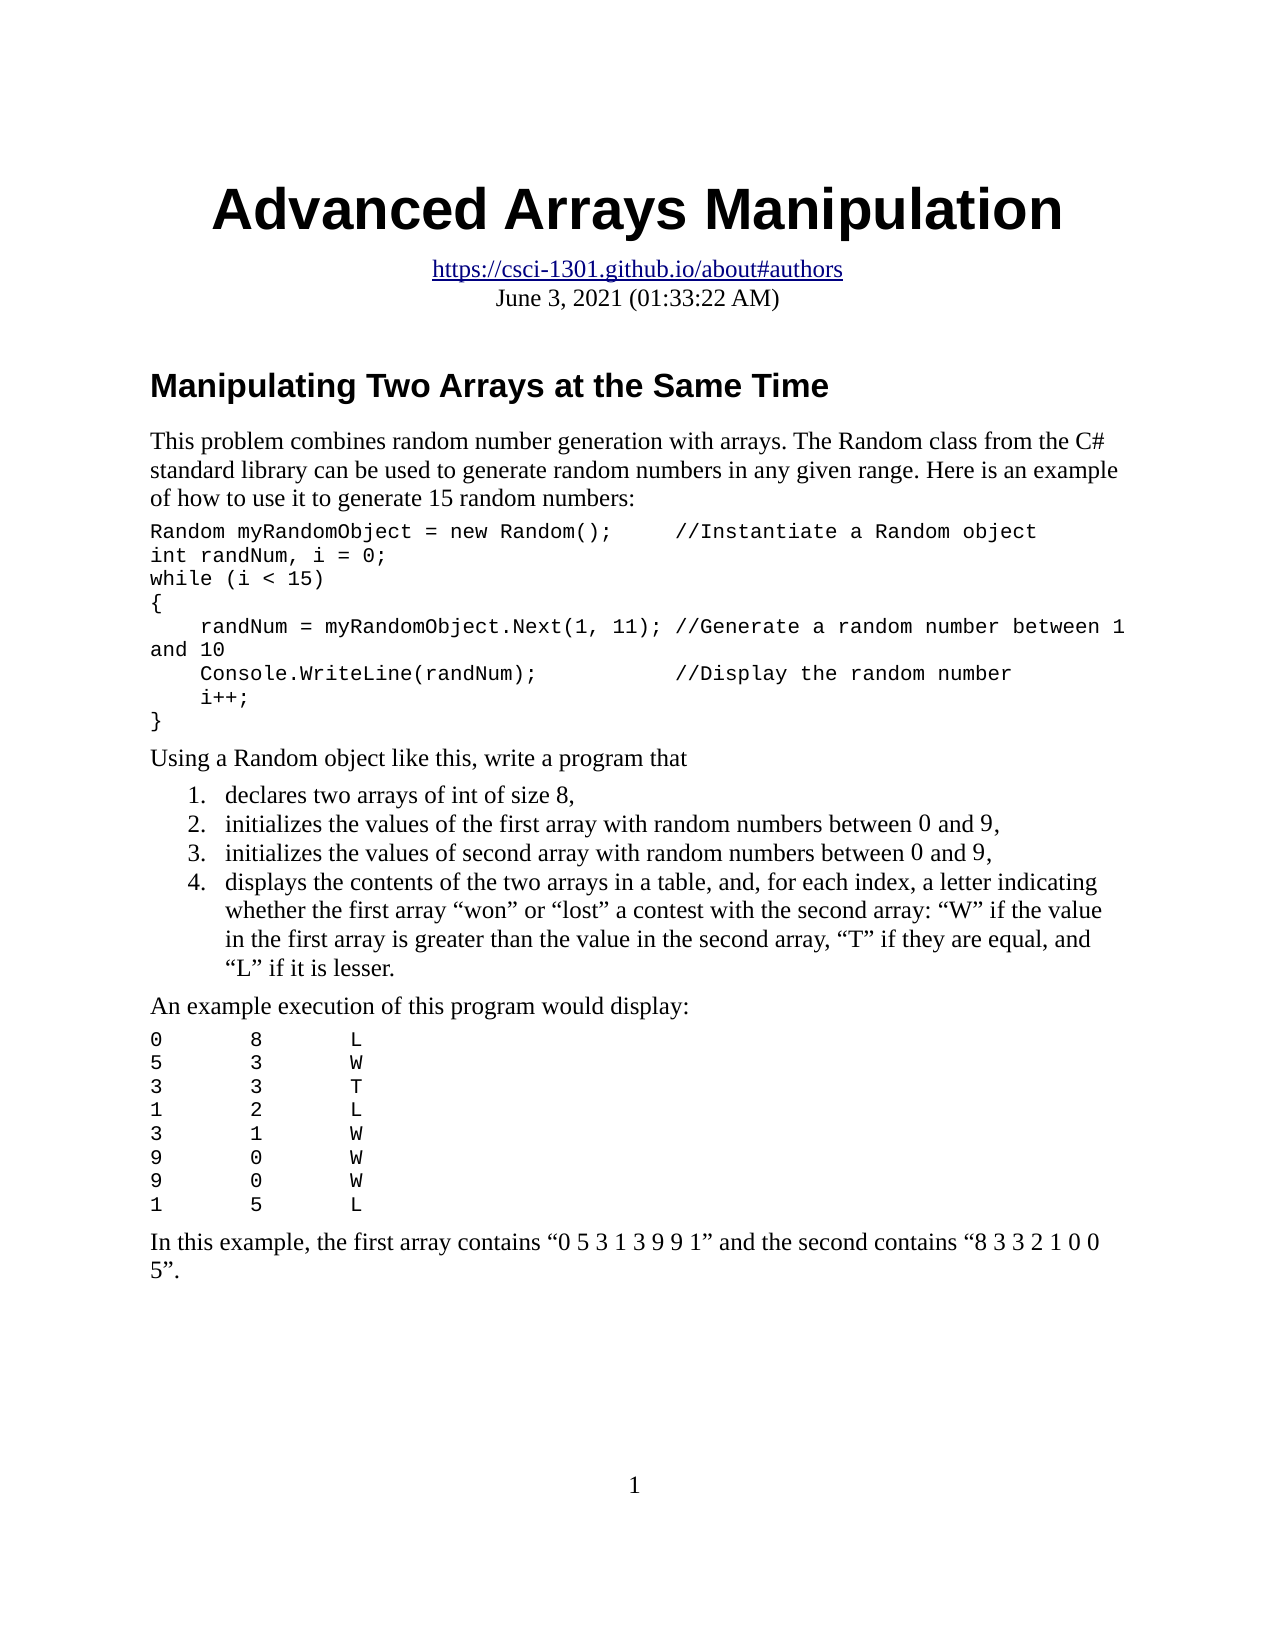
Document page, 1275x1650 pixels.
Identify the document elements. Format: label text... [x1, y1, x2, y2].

text This problem combines random number generation with arrays. The Random class from the C# standard library can be used to generate random numbers in any given range. Here is an example of how to use it to generate 15 random numbers: [150, 426, 1125, 512]
list displays the contents of the two arrays in a table, and, for each index, a letter indicating whether the first array “won” or “lost” a contest with the second array: “W” if the value in the first array is greater than the value in the second array, “T” if they are equal, and “L” if it is lesser. [187, 867, 1125, 982]
title Advanced Arrays Manipulation [150, 175, 1125, 242]
text 3 3 T [150, 1076, 1125, 1099]
text } [150, 710, 1125, 734]
text June 3, 2021 (01:33:22 AM) [150, 283, 1125, 312]
text Random myRandomObject = new Random(); //Instantiate a Random object [150, 521, 1125, 545]
text 1 2 L [150, 1099, 1125, 1123]
text Console.WriteLine(randNum); //Display the random number [150, 663, 1125, 687]
text In this example, the first array contains “0 5 3 1 3 9 9 1” and the second contains “8 3 3 2 1 0 0 5”. [150, 1227, 1125, 1284]
list declares two arrays of int of size 8, [187, 781, 1125, 809]
text 5 3 W [150, 1052, 1125, 1076]
text 9 0 W [150, 1147, 1125, 1170]
text while (i < 15) [150, 568, 1125, 592]
list initializes the values of second array with random numbers between and , [187, 838, 1125, 867]
text 3 1 W [150, 1123, 1125, 1147]
subtitle Manipulating Two Arrays at the Same Time [150, 366, 1125, 404]
text 1 5 L [150, 1194, 1125, 1218]
text { [150, 592, 1125, 616]
text Using a Random object like this, write a program that [150, 743, 1125, 772]
text int randNum, i = 0; [150, 545, 1125, 568]
text i++; [150, 687, 1125, 710]
text 0 8 L [150, 1028, 1125, 1052]
list initializes the values of the first array with random numbers between and , [187, 809, 1125, 838]
text randNum = myRandomObject.Next(1, 11); //Generate a random number between 1 and 10 [150, 616, 1125, 663]
text https://csci-1301.github.io/about#authors [150, 254, 1125, 283]
text 9 0 W [150, 1170, 1125, 1194]
text An example execution of this program would display: [150, 991, 1125, 1019]
